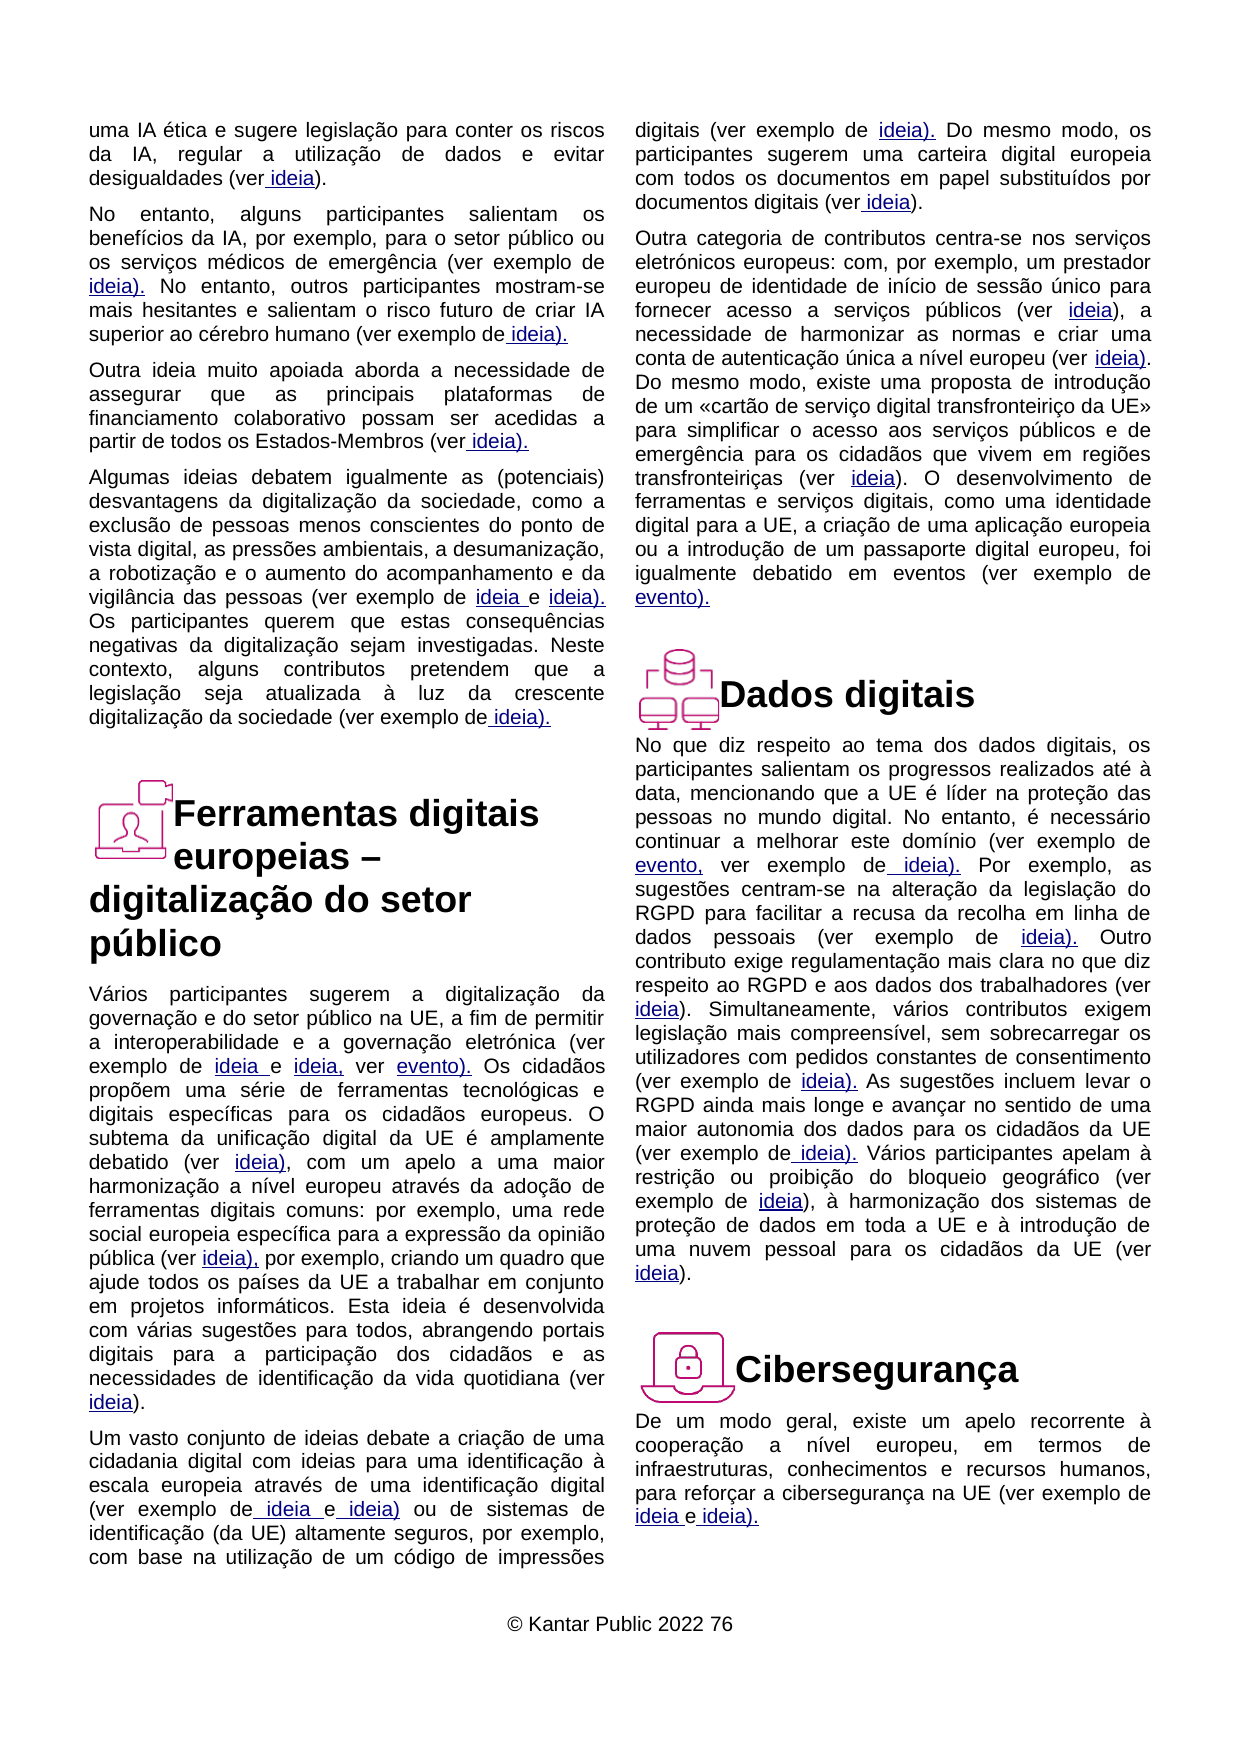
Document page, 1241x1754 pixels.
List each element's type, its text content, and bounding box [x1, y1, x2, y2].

subtitle Ferramentas digitais europeias – digitalização do setor público [88, 791, 605, 964]
text Vários participantes sugerem a digitalização da governação e do setor público na UE, a fim de permitir a interoperabilidade e a governação eletrónica (ver exemplo de ideia e ideia, ver evento). Os cidadãos propõem uma série de ferramentas tecnológicas e digitais específicas para os cidadãos europeus. O subtema da unificação digital da UE é amplamente debatido (ver ideia), com um apelo a uma maior harmonização a nível europeu através da adoção de ferramentas digitais comuns: por exemplo, uma rede social europeia específica para a expressão da opinião pública (ver ideia), por exemplo, criando um quadro que ajude todos os países da UE a trabalhar em conjunto em projetos informáticos. Esta ideia é desenvolvida com várias sugestões para todos, abrangendo portais digitais para a participação dos cidadãos e as necessidades de identificação da vida quotidiana (ver ideia). [88, 982, 605, 1413]
picture [639, 649, 720, 730]
text digitais (ver exemplo de ideia). Do mesmo modo, os participantes sugerem uma carteira digital europeia com todos os documentos em papel substituídos por documentos digitais (ver ideia). [635, 118, 1152, 214]
text uma IA ética e sugere legislação para conter os riscos da IA, regular a utilização de dados e evitar desigualdades (ver ideia). [88, 118, 605, 190]
text Outra categoria de contributos centra-se nos serviços eletrónicos europeus: com, por exemplo, um prestador europeu de identidade de início de sessão único para fornecer acesso a serviços públicos (ver ideia), a necessidade de harmonizar as normas e criar uma conta de autenticação única a nível europeu (ver ideia). Do mesmo modo, existe uma proposta de introdução de um «cartão de serviço digital transfronteiriço da UE» para simplificar o acesso aos serviços públicos e de emergência para os cidadãos que vivem em regiões transfronteiriças (ver ideia). O desenvolvimento de ferramentas e serviços digitais, como uma identidade digital para a UE, a criação de uma aplicação europeia ou a introdução de um passaporte digital europeu, foi igualmente debatido em eventos (ver exemplo de evento). [635, 226, 1152, 609]
text No que diz respeito ao tema dos dados digitais, os participantes salientam os progressos realizados até à data, mencionando que a UE é líder na proteção das pessoas no mundo digital. No entanto, é necessário continuar a melhorar este domínio (ver exemplo de evento, ver exemplo de ideia). Por exemplo, as sugestões centram-se na alteração da legislação do RGPD para facilitar a recusa da recolha em linha de dados pessoais (ver exemplo de ideia). Outro contributo exige regulamentação mais clara no que diz respeito ao RGPD e aos dados dos trabalhadores (ver ideia). Simultaneamente, vários contributos exigem legislação mais compreensível, sem sobrecarregar os utilizadores com pedidos constantes de consentimento (ver exemplo de ideia). As sugestões incluem levar o RGPD ainda mais longe e avançar no sentido de uma maior autonomia dos dados para os cidadãos da UE (ver exemplo de ideia). Vários participantes apelam à restrição ou proibição do bloqueio geográfico (ver exemplo de ideia), à harmonização dos sistemas de proteção de dados em toda a UE e à introdução de uma nuvem pessoal para os cidadãos da UE (ver ideia). [635, 733, 1152, 1284]
subtitle Cibersegurança [736, 1347, 1152, 1390]
picture [95, 780, 173, 859]
text Um vasto conjunto de ideias debate a criação de uma cidadania digital com ideias para uma identificação à escala europeia através de uma identificação digital (ver exemplo de ideia e ideia) ou de sistemas de identificação (da UE) altamente seguros, por exemplo, com base na utilização de um código de impressões [88, 1425, 605, 1569]
subtitle Dados digitais [720, 672, 1152, 715]
text Algumas ideias debatem igualmente as (potenciais) desvantagens da digitalização da sociedade, como a exclusão de pessoas menos conscientes do ponto de vista digital, as pressões ambientais, a desumanização, a robotização e o aumento do acompanhamento e da vigilância das pessoas (ver exemplo de ideia e ideia). Os participantes querem que estas consequências negativas da digitalização sejam investigadas. Neste contexto, alguns contributos pretendem que a legislação seja atualizada à luz da crescente digitalização da sociedade (ver exemplo de ideia). [88, 465, 605, 729]
text De um modo geral, existe um apelo recorrente à cooperação a nível europeu, em termos de infraestruturas, conhecimentos e recursos humanos, para reforçar a cibersegurança na UE (ver exemplo de ideia e ideia). [635, 1408, 1152, 1528]
picture [640, 1332, 736, 1403]
text No entanto, alguns participantes salientam os benefícios da IA, por exemplo, para o setor público ou os serviços médicos de emergência (ver exemplo de ideia). No entanto, outros participantes mostram-se mais hesitantes e salientam o risco futuro de criar IA superior ao cérebro humano (ver exemplo de ideia). [88, 202, 605, 346]
text Outra ideia muito apoiada aborda a necessidade de assegurar que as principais plataformas de financiamento colaborativo possam ser acedidas a partir de todos os Estados-Membros (ver ideia). [88, 357, 605, 453]
